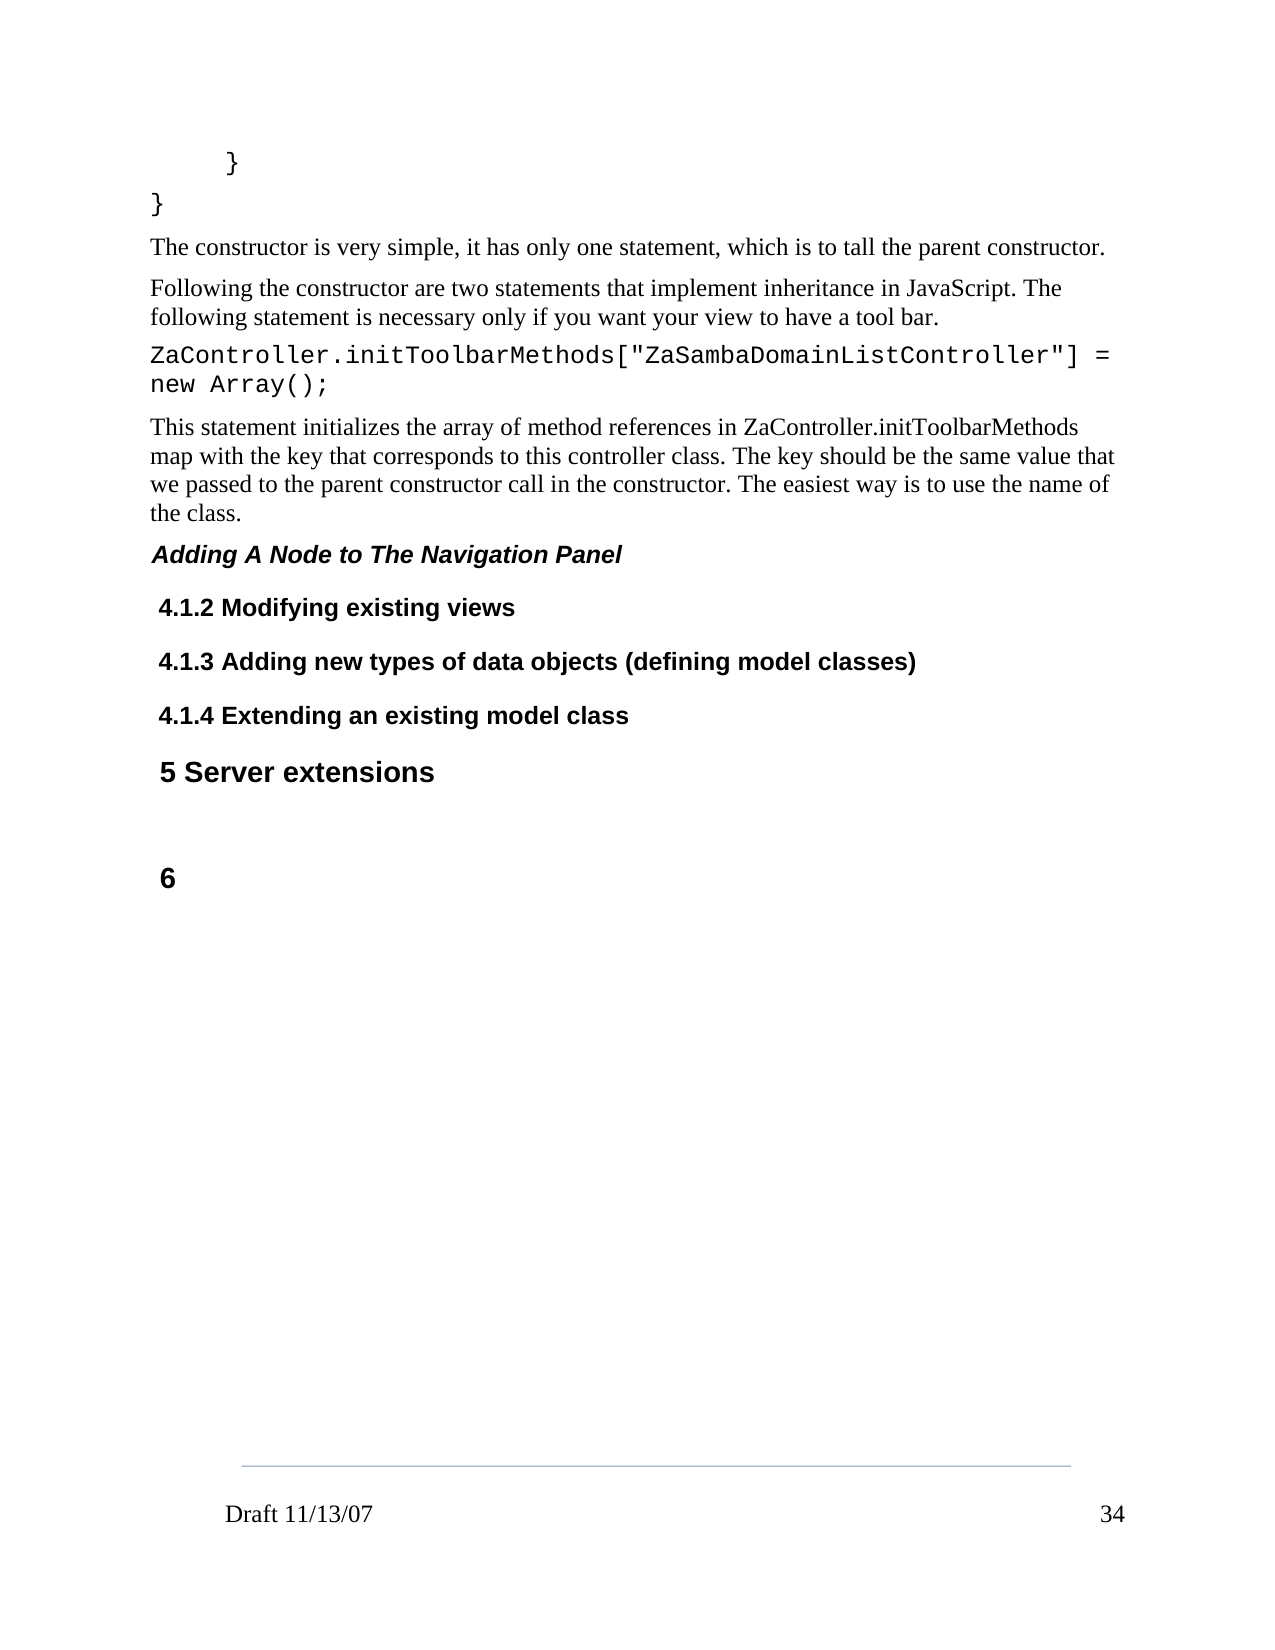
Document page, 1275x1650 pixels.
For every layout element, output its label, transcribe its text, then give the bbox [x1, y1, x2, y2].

subtitle Adding new types of data objects (defining model classes) [151, 647, 1125, 676]
text The constructor is very simple, it has only one statement, which is to tall the parent constructor. [150, 232, 1125, 260]
text Following the constructor are two statements that implement inheritance in JavaScript. The following statement is necessary only if you want your view to have a tool bar. [150, 273, 1125, 330]
subtitle Extending an existing model class [151, 701, 1125, 729]
text This statement initializes the array of method references in ZaController.initToolbarMethods map with the key that corresponds to this controller class. The key should be the same value that we passed to the parent constructor call in the constructor. The easiest way is to use the name of the class. [150, 412, 1125, 527]
subtitle Server extensions [151, 754, 1125, 788]
text ZaController.initToolbarMethods["ZaSambaDomainListController"] = new Array(); [150, 343, 1125, 399]
subtitle Modifying existing views [151, 593, 1125, 622]
subtitle Adding A Node to The Navigation Panel [151, 539, 1125, 568]
text } [225, 150, 1125, 178]
text } [150, 191, 1125, 219]
